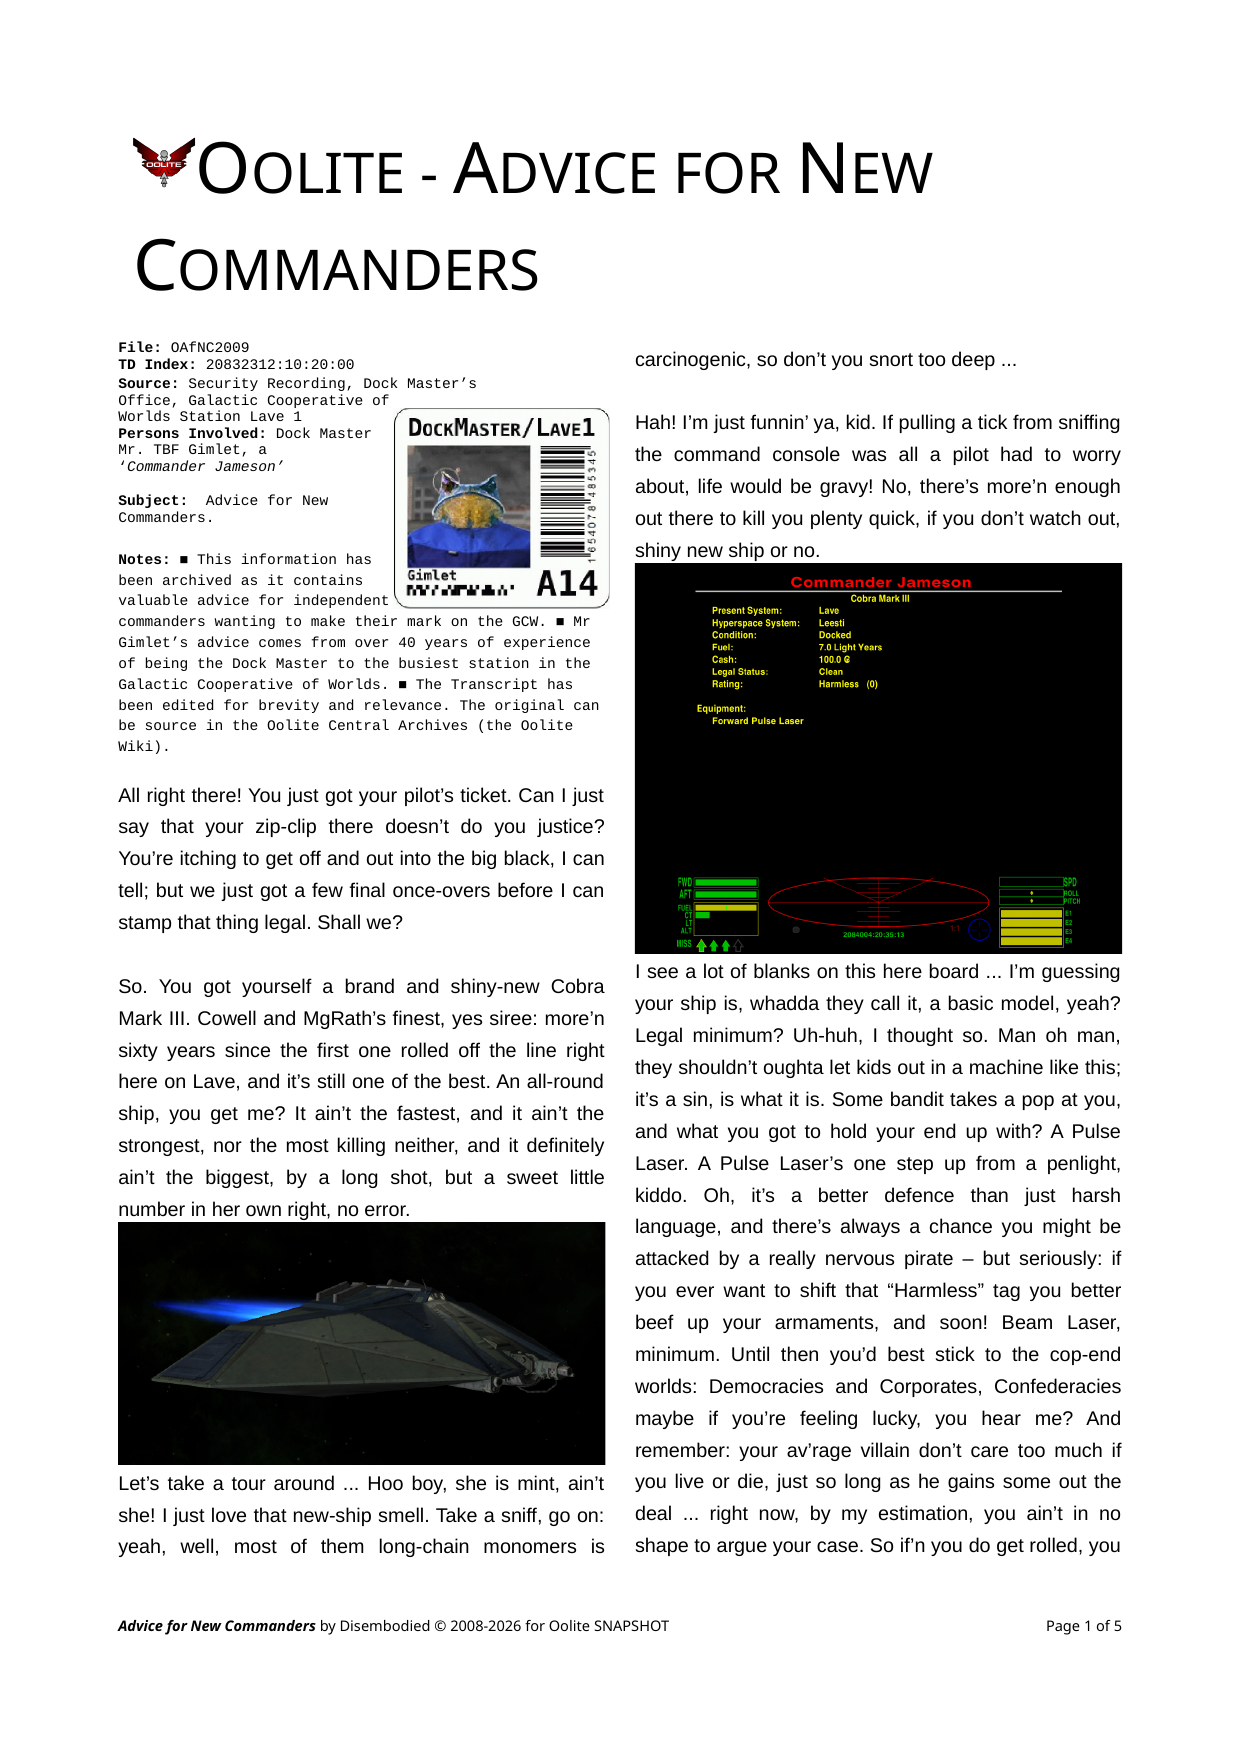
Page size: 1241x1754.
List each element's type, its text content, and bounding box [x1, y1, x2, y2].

text Let’s take a tour around ... Hoo boy, she is mint, ain’t she! I just love that new-ship smell. Take a sniff, go on: yeah, well, most of them long-chain monomers is [118, 1465, 605, 1560]
text Hah! I’m just funnin’ ya, kid. If pulling a tick from sniffing the command console was all a pilot had to worry about, life would be gravy! No, there’s more’n enough out there to kill you plenty quick, if you don’t watch out, shiny new ship or no. [635, 404, 1122, 563]
text TD Index: 20832312:10:20:00 [118, 357, 605, 374]
text Notes: ■ This information has been archived as it contains valuable advice for independent commanders wanting to make their mark on the GCW. ■ Mr Gimlet’s advice comes from over 40 years of experience of being the Dock Master to the busiest station in the Galactic Cooperative of Worlds. ■ The Transcript has been edited for brevity and relevance. The original can be source in the Oolite Central Archives (the Oolite Wiki). [118, 547, 605, 756]
picture [132, 131, 196, 194]
text I see a lot of blanks on this here board ... I’m guessing your ship is, whadda they call it, a basic model, yeah? Legal minimum? Uh-huh, I thought so. Man oh man, they shouldn’t oughta let kids out in a machine like this; it’s a sin, is what it is. Some bandit takes a pop at you, and what you got to hold your end up with? A Pulse Laser. A Pulse Laser’s one step up from a penlight, kiddo. Oh, it’s a better defence than just harsh language, and there’s always a chance you might be attacked by a really nervous pirate – but seriously: if you ever want to shift that “Harmless” tag you better beef up your armaments, and soon! Beam Laser, minimum. Until then you’d best stick to the cop-end worlds: Democracies and Corporates, Confederacies maybe if you’re feeling lucky, you hear me? And remember: your av’rage villain don’t care too much if you live or die, just so long as he gains some out the deal ... right now, by my estimation, you ain’t in no shape to argue your case. So if’n you do get rolled, you [635, 954, 1122, 1559]
text Source: Security Recording, Dock Master’s Office, Galactic Cooperative of Worlds Station Lave 1 [118, 376, 545, 426]
text ‘Commander Jameson’ [118, 459, 392, 476]
text So. You got yourself a brand and shiny-new Cobra Mark III. Cowell and MgRath’s finest, yes siree: more’n sixty years since the first one rolled off the line right here on Lave, and it’s still one of the best. An all-round ship, you get me? It ain’t the fastest, and it ain’t the strongest, nor the most killing neither, and it definitely ain’t the biggest, by a long shot, but a sweet little number in her own right, no error. [118, 968, 605, 1222]
text All right there! You just got your pilot’s ticket. Can I just say that your zip-clip there doesn’t do you justice? You’re itching to get off and out into the big black, I can tell; but we just got a few final once-overs before I can stamp that thing legal. Shall we? [118, 777, 605, 936]
text Subject: Advice for New Commanders. [118, 493, 392, 527]
picture [118, 1222, 606, 1465]
picture [634, 563, 1123, 954]
text File: OAfNC2009 [118, 341, 605, 357]
picture [392, 408, 610, 609]
text Persons Involved: Dock Master Mr. TBF Gimlet, a [118, 426, 392, 459]
text carcinogenic, so don’t you snort too deep ... [635, 341, 1122, 372]
